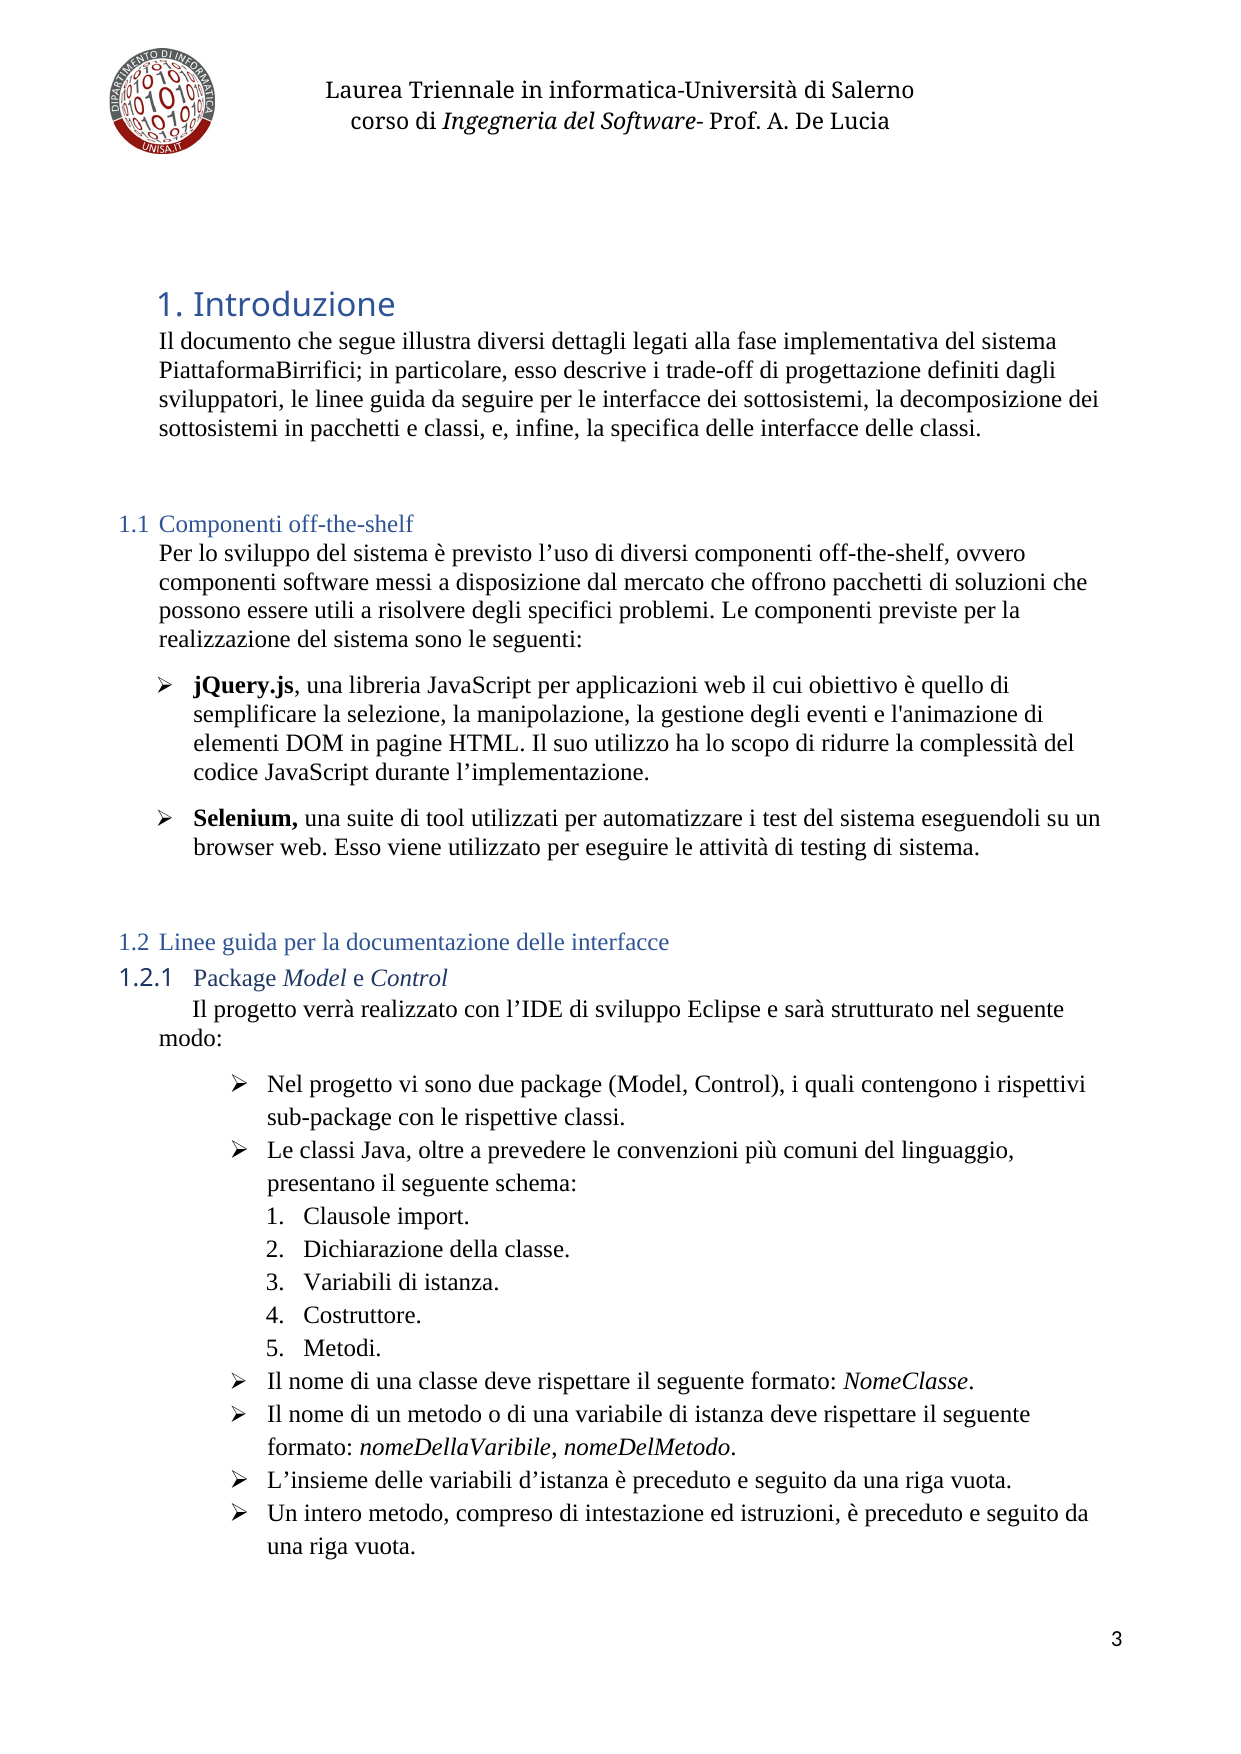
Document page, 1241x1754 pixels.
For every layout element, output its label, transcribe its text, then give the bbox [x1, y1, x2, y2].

list Il nome di un metodo o di una variabile di istanza deve rispettare il seguente formato: nomeDellaVaribile, nomeDelMetodo. [229, 1399, 1122, 1461]
list Clausole import. [266, 1201, 1122, 1230]
list Le classi Java, oltre a prevedere le convenzioni più comuni del linguaggio, presentano il seguente schema: [229, 1135, 1122, 1197]
text Il documento che segue illustra diversi dettagli legati alla fase implementativa del sistema PiattaformaBirrifici; in particolare, esso descrive i trade-off di progettazione definiti dagli sviluppatori, le linee guida da seguire per le interfacce dei sottosistemi, la decomposizione dei sottosistemi in pacchetti e classi, e, infine, la specifica delle interfacce delle classi. [159, 326, 1122, 442]
list Componenti off-the-shelf [118, 509, 1122, 537]
text Il progetto verrà realizzato con l’IDE di sviluppo Eclipse e sarà strutturato nel seguente modo: [159, 994, 1122, 1052]
list Linee guida per la documentazione delle interfacce [118, 927, 1122, 956]
list Package Model e Control [118, 960, 1122, 994]
list Il nome di una classe deve rispettare il seguente formato: NomeClasse. [229, 1366, 1122, 1395]
list Dichiarazione della classe. [266, 1234, 1122, 1263]
list Selenium, una suite di tool utilizzati per automatizzare i test del sistema eseguendoli su un browser web. Esso viene utilizzato per eseguire le attività di testing di sistema. [156, 803, 1122, 860]
list L’insieme delle variabili d’istanza è preceduto e seguito da una riga vuota. [229, 1465, 1122, 1494]
list Costruttore. [266, 1300, 1122, 1329]
list Variabili di istanza. [266, 1267, 1122, 1296]
list Introduzione [156, 281, 1122, 326]
list Nel progetto vi sono due package (Model, Control), i quali contengono i rispettivi sub-package con le rispettive classi. [229, 1069, 1122, 1131]
text Per lo sviluppo del sistema è previsto l’uso di diversi componenti off-the-shelf, ovvero componenti software messi a disposizione dal mercato che offrono pacchetti di soluzioni che possono essere utili a risolvere degli specifici problemi. Le componenti previste per la realizzazione del sistema sono le seguenti: [159, 538, 1122, 653]
list Metodi. [266, 1333, 1122, 1362]
list jQuery.js, una libreria JavaScript per applicazioni web il cui obiettivo è quello di semplificare la selezione, la manipolazione, la gestione degli eventi e l'animazione di elementi DOM in pagine HTML. Il suo utilizzo ha lo scopo di ridurre la complessità del codice JavaScript durante l’implementazione. [156, 670, 1122, 786]
list Un intero metodo, compreso di intestazione ed istruzioni, è preceduto e seguito da una riga vuota. [229, 1498, 1122, 1560]
